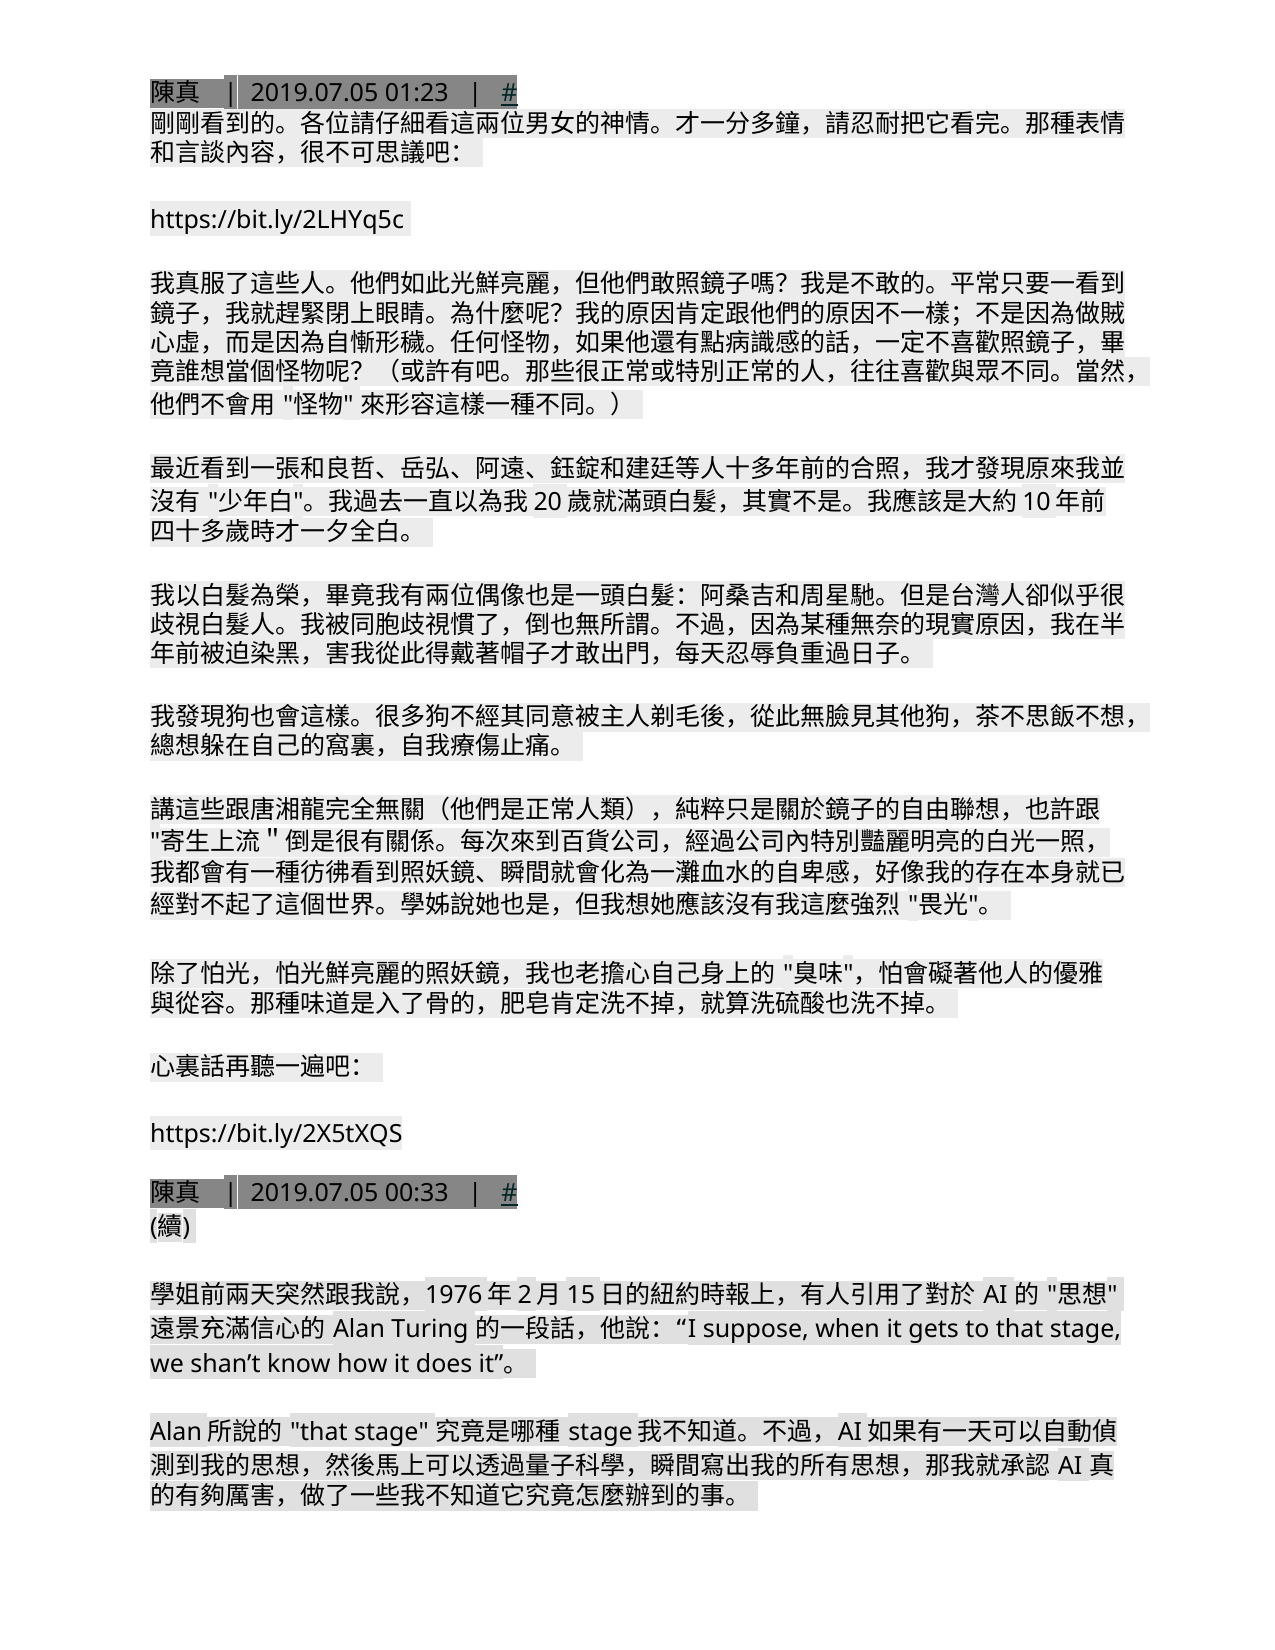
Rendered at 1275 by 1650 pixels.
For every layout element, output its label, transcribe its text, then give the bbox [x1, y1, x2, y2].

text (續) 學姐前兩天突然跟我說，1976年2月15日的紐約時報上，有人引用了對於 AI 的 "思想" 遠景充滿信心的 Alan Turing 的一段話，他說：“I suppose, when it gets to that stage, we shan’t know how it does it”。 Alan所說的 "that stage" 究竟是哪種 stage我不知道。不過，AI如果有一天可以自動偵測到我的思想，然後馬上可以透過量子科學，瞬間寫出我的所有思想，那我就承認 AI 真的有夠厲害，做了一些我不知道它究竟怎麼辦到的事。 [150, 1209, 1125, 1545]
text 剛剛看到的。各位請仔細看這兩位男女的神情。才一分多鐘，請忍耐把它看完。那種表情和言談內容，很不可思議吧： https://bit.ly/2LHYq5c 我真服了這些人。他們如此光鮮亮麗，但他們敢照鏡子嗎？我是不敢的。平常只要一看到鏡子，我就趕緊閉上眼睛。為什麼呢？我的原因肯定跟他們的原因不一樣；不是因為做賊心虛，而是因為自慚形穢。任何怪物，如果他還有點病識感的話，一定不喜歡照鏡子，畢竟誰想當個怪物呢？（或許有吧。那些很正常或特別正常的人，往往喜歡與眾不同。當然，他們不會用 "怪物" 來形容這樣一種不同。） 最近看到一張和良哲、岳弘、阿遠、鈺錠和建廷等人十多年前的合照，我才發現原來我並沒有 "少年白"。我過去一直以為我20歲就滿頭白髮，其實不是。我應該是大約10年前四十多歲時才一夕全白。 我以白髮為榮，畢竟我有兩位偶像也是一頭白髮：阿桑吉和周星馳。但是台灣人卻似乎很歧視白髮人。我被同胞歧視慣了，倒也無所謂。不過，因為某種無奈的現實原因，我在半年前被迫染黑，害我從此得戴著帽子才敢出門，每天忍辱負重過日子。 我發現狗也會這樣。很多狗不經其同意被主人剃毛後，從此無臉見其他狗，茶不思飯不想，總想躲在自己的窩裏，自我療傷止痛。 講這些跟唐湘龍完全無關（他們是正常人類），純粹只是關於鏡子的自由聯想，也許跟 "寄生上流＂倒是很有關係。每次來到百貨公司，經過公司內特別豔麗明亮的白光一照，我都會有一種彷彿看到照妖鏡、瞬間就會化為一灘血水的自卑感，好像我的存在本身就已經對不起了這個世界。學姊說她也是，但我想她應該沒有我這麼強烈 "畏光"。 除了怕光，怕光鮮亮麗的照妖鏡，我也老擔心自己身上的 "臭味"，怕會礙著他人的優雅與從容。那種味道是入了骨的，肥皂肯定洗不掉，就算洗硫酸也洗不掉。 心裏話再聽一遍吧： https://bit.ly/2X5tXQS [150, 109, 1125, 1150]
text 陳真 | 2019.07.05 00:33 | # [150, 1175, 1125, 1209]
text 陳真 | 2019.07.05 01:23 | # [150, 75, 1125, 109]
